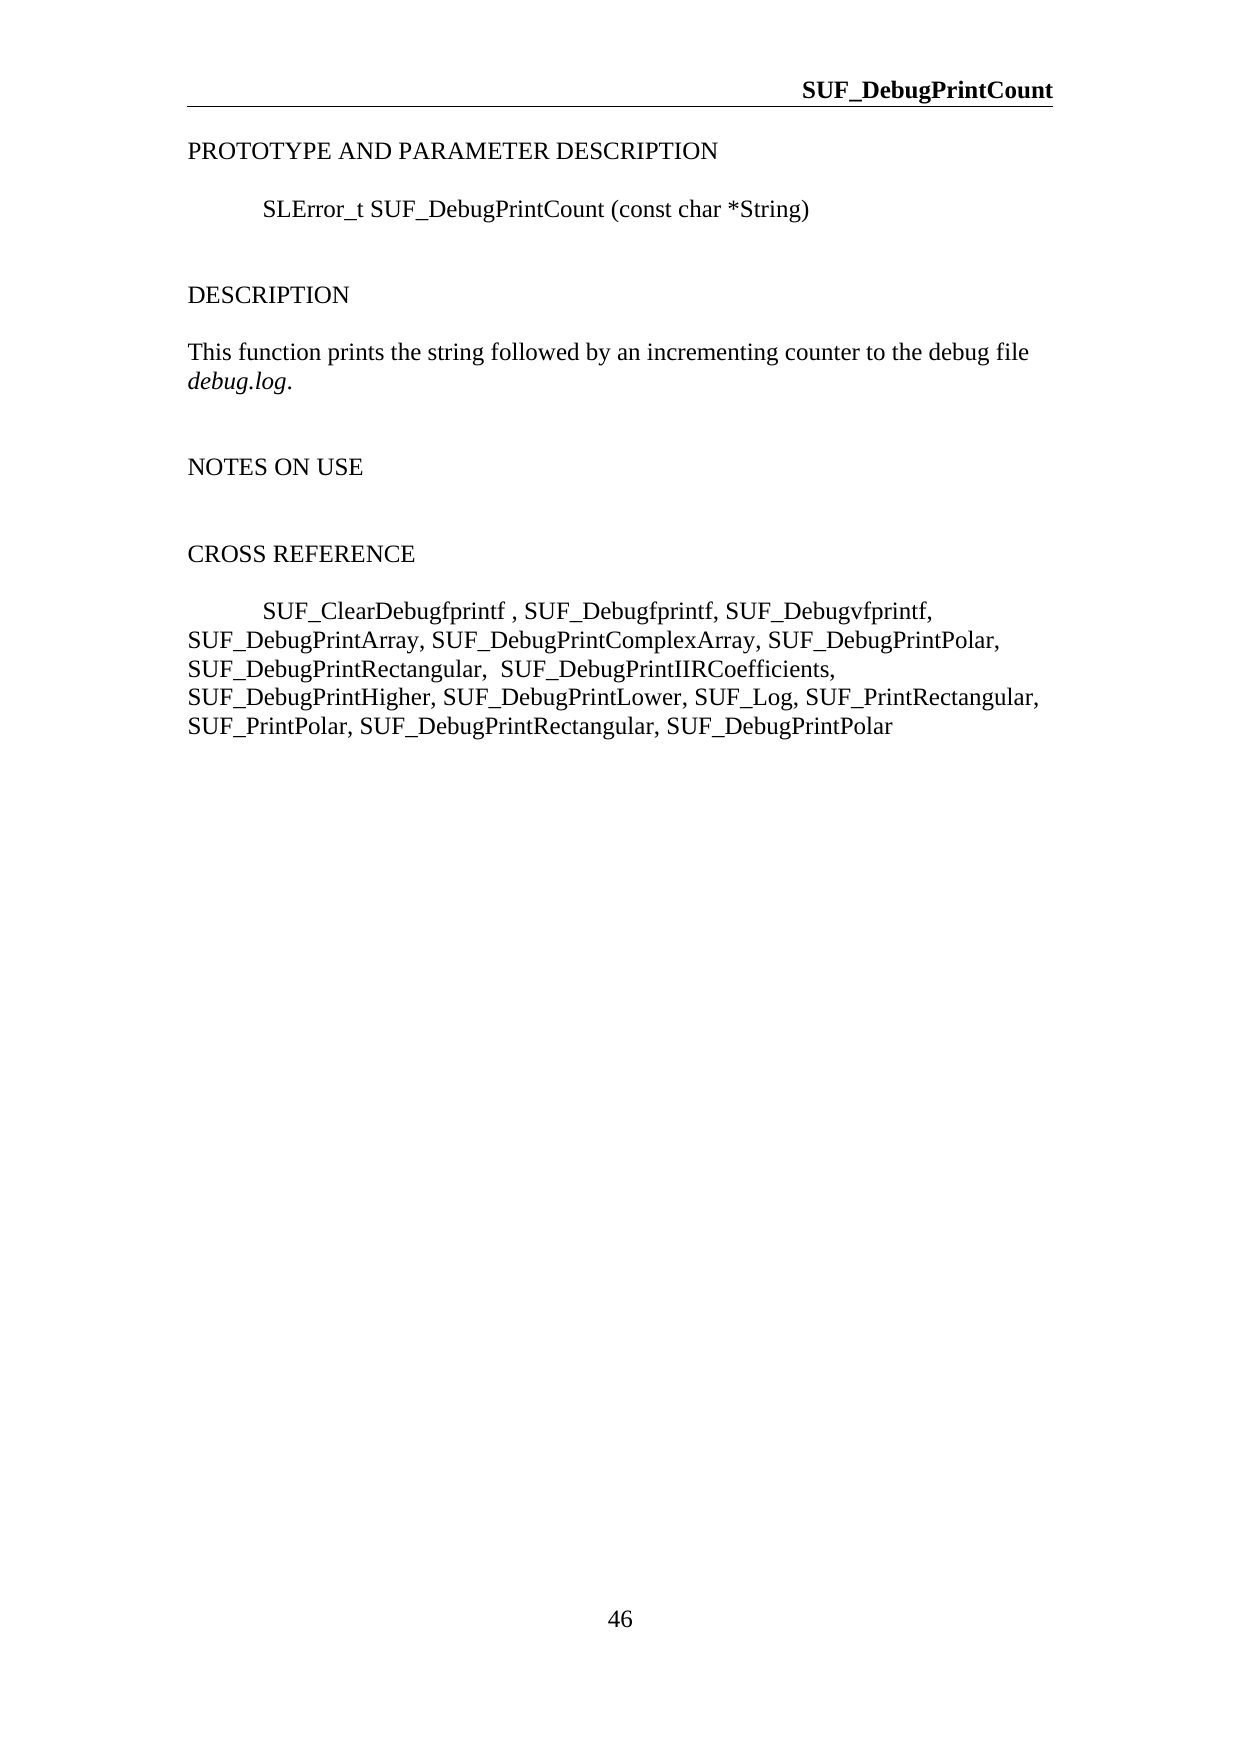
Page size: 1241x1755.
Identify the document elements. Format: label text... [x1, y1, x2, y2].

text SLError_t SUF_DebugPrintCount (const char *String) [187, 194, 1053, 222]
text PROTOTYPE AND PARAMETER DESCRIPTION [187, 136, 1053, 165]
text This function prints the string followed by an incrementing counter to the debug file debug.log. [187, 337, 1053, 395]
text SUF_ClearDebugfprintf , SUF_Debugfprintf, SUF_Debugvfprintf, SUF_DebugPrintArray, SUF_DebugPrintComplexArray, SUF_DebugPrintPolar, SUF_DebugPrintRectangular, SUF_DebugPrintIIRCoefficients, SUF_DebugPrintHigher, SUF_DebugPrintLower, SUF_Log, SUF_PrintRectangular, SUF_PrintPolar, SUF_DebugPrintRectangular, SUF_DebugPrintPolar [187, 596, 1053, 740]
text DESCRIPTION [187, 280, 1053, 309]
text NOTES ON USE [187, 452, 1053, 481]
subtitle SUF_DebugPrintCount [187, 75, 1053, 106]
text CROSS REFERENCE [187, 539, 1053, 567]
